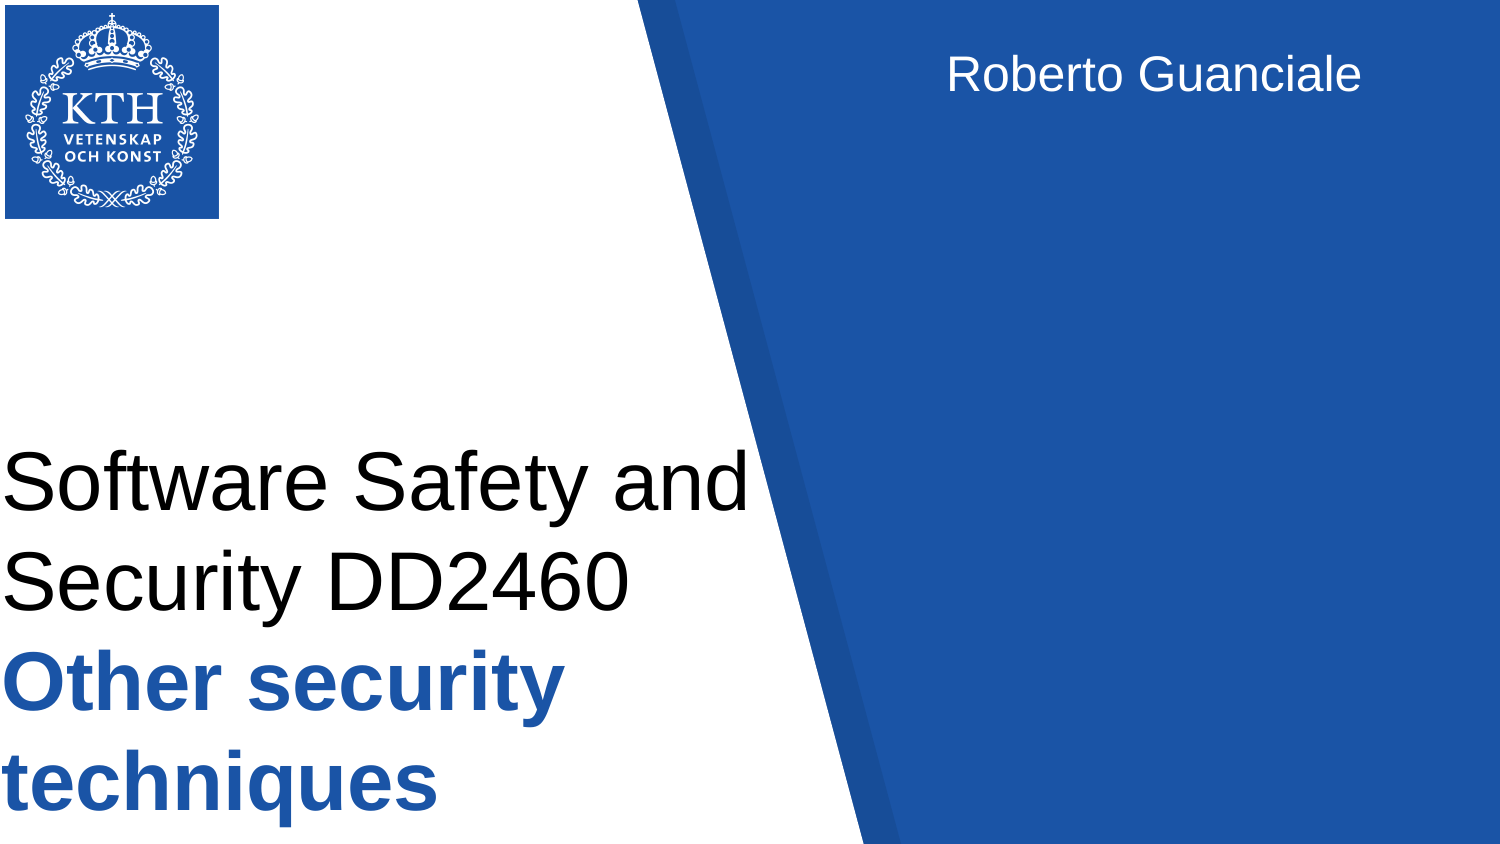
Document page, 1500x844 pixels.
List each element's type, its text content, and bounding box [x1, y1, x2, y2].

picture [5, 5, 219, 219]
title Software Safety and Security DD2460 Other security techniques [0, 648, 872, 843]
text_box Roberto Guanciale [945, 23, 1480, 125]
